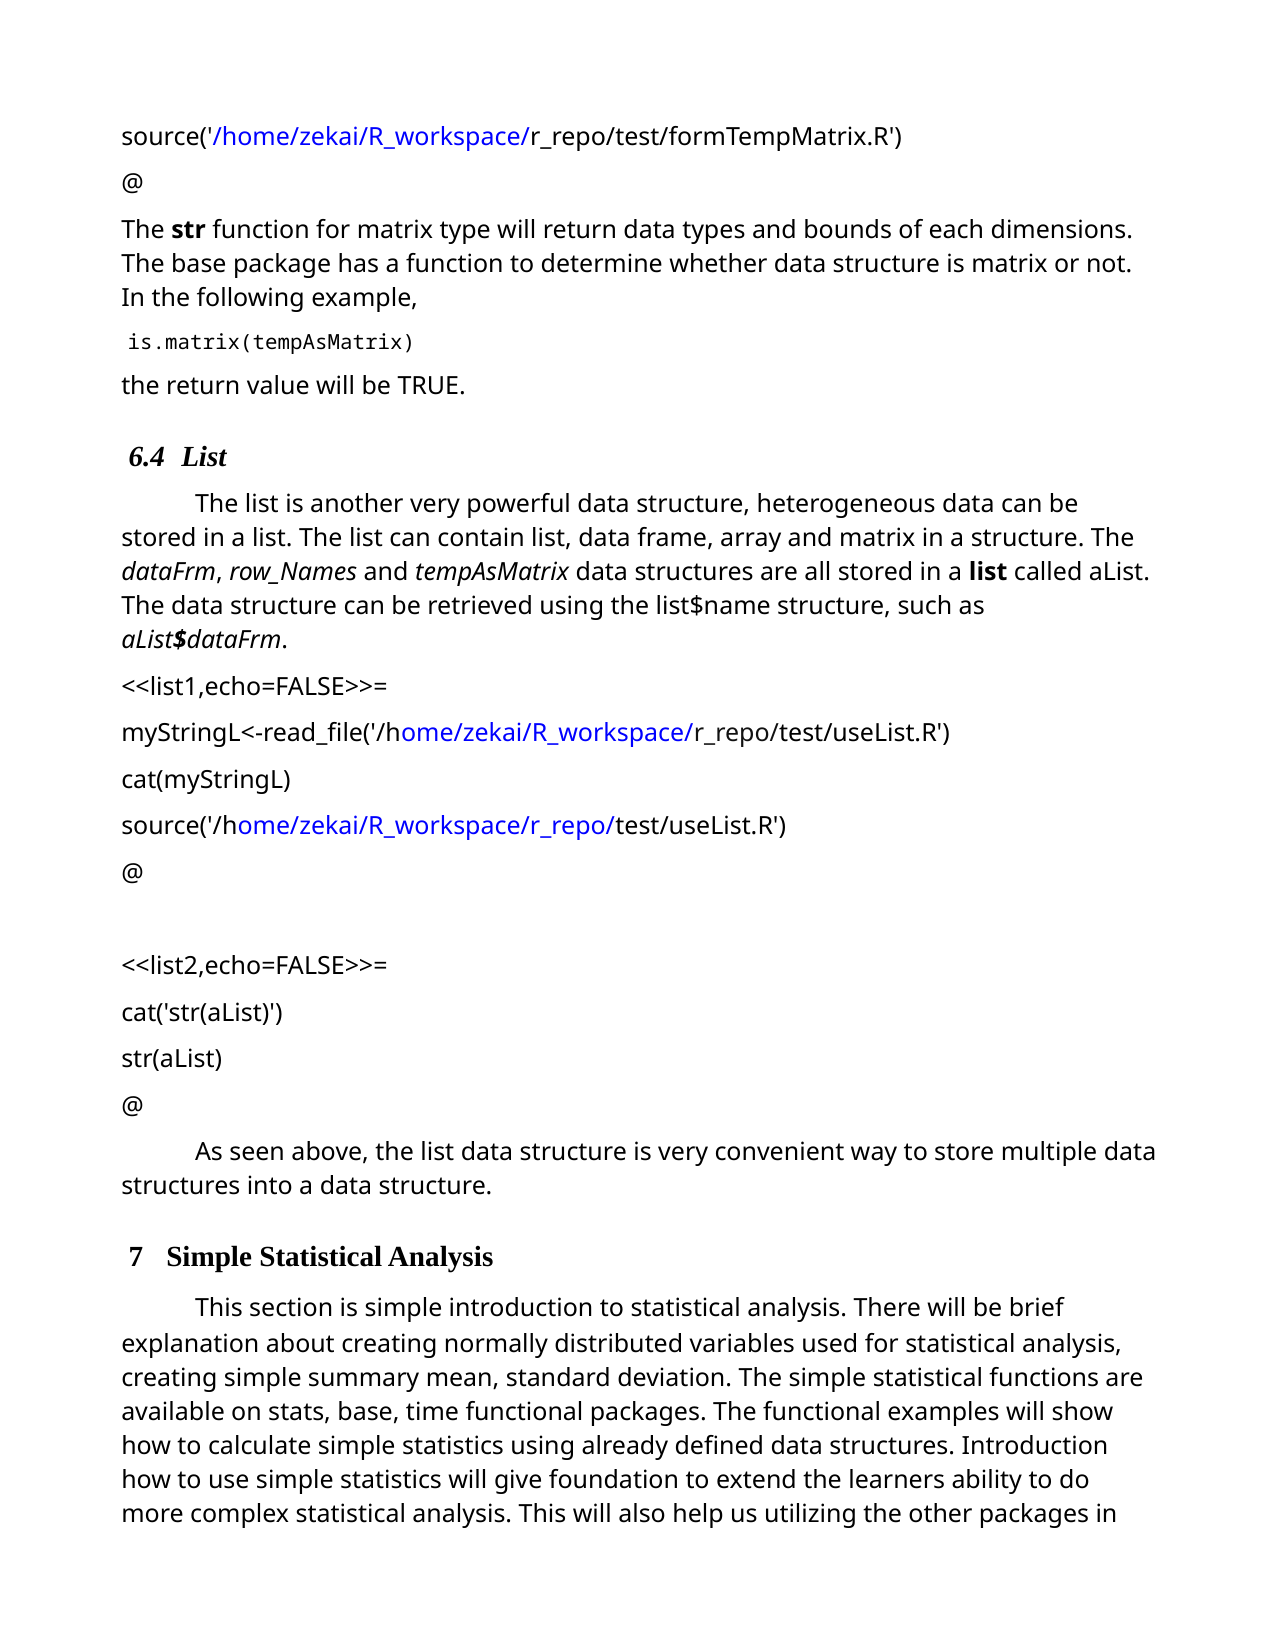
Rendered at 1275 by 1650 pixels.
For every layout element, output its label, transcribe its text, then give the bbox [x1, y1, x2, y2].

subtitle List [121, 439, 1158, 473]
text source('/home/zekai/R_workspace/r_repo/test/formTempMatrix.R') [121, 118, 1158, 152]
text @ [121, 1087, 1158, 1121]
text str(aList) [121, 1041, 1158, 1075]
text The list is another very powerful data structure, heterogeneous data can be stored in a list. The list can contain list, data frame, array and matrix in a structure. The dataFrm, row_Names and tempAsMatrix data structures are all stored in a list called aList. The data structure can be retrieved using the list$name structure, such as aList$dataFrm. [121, 486, 1158, 656]
text @ [121, 854, 1158, 889]
text cat('str(aList)') [121, 994, 1158, 1028]
text is.matrix(tempAsMatrix) [121, 326, 1158, 355]
text source('/home/zekai/R_workspace/r_repo/test/useList.R') [121, 808, 1158, 842]
text <<list2,echo=FALSE>>= [121, 948, 1158, 982]
text <<list1,echo=FALSE>>= [121, 668, 1158, 702]
text myStringL<-read_file('/home/zekai/R_workspace/r_repo/test/useList.R') [121, 715, 1158, 749]
text The str function for matrix type will return data types and bounds of each dimensions. The base package has a function to determine whether data structure is matrix or not. In the following example, [121, 211, 1158, 313]
text This section is simple introduction to statistical analysis. There will be brief explanation about creating normally distributed variables used for statistical analysis, creating simple summary mean, standard deviation. The simple statistical functions are available on stats, base, time functional packages. The functional examples will show how to calculate simple statistics using already defined data structures. Introduction how to use simple statistics will give foundation to extend the learners ability to do more complex statistical analysis. This will also help us utilizing the other packages in [121, 1286, 1158, 1530]
text As seen above, the list data structure is very convenient way to store multiple data structures into a data structure. [121, 1134, 1158, 1202]
text the return value will be TRUE. [121, 368, 1158, 402]
text @ [121, 165, 1158, 199]
subtitle Simple Statistical Analysis [121, 1239, 1158, 1273]
text cat(myStringL) [121, 761, 1158, 796]
